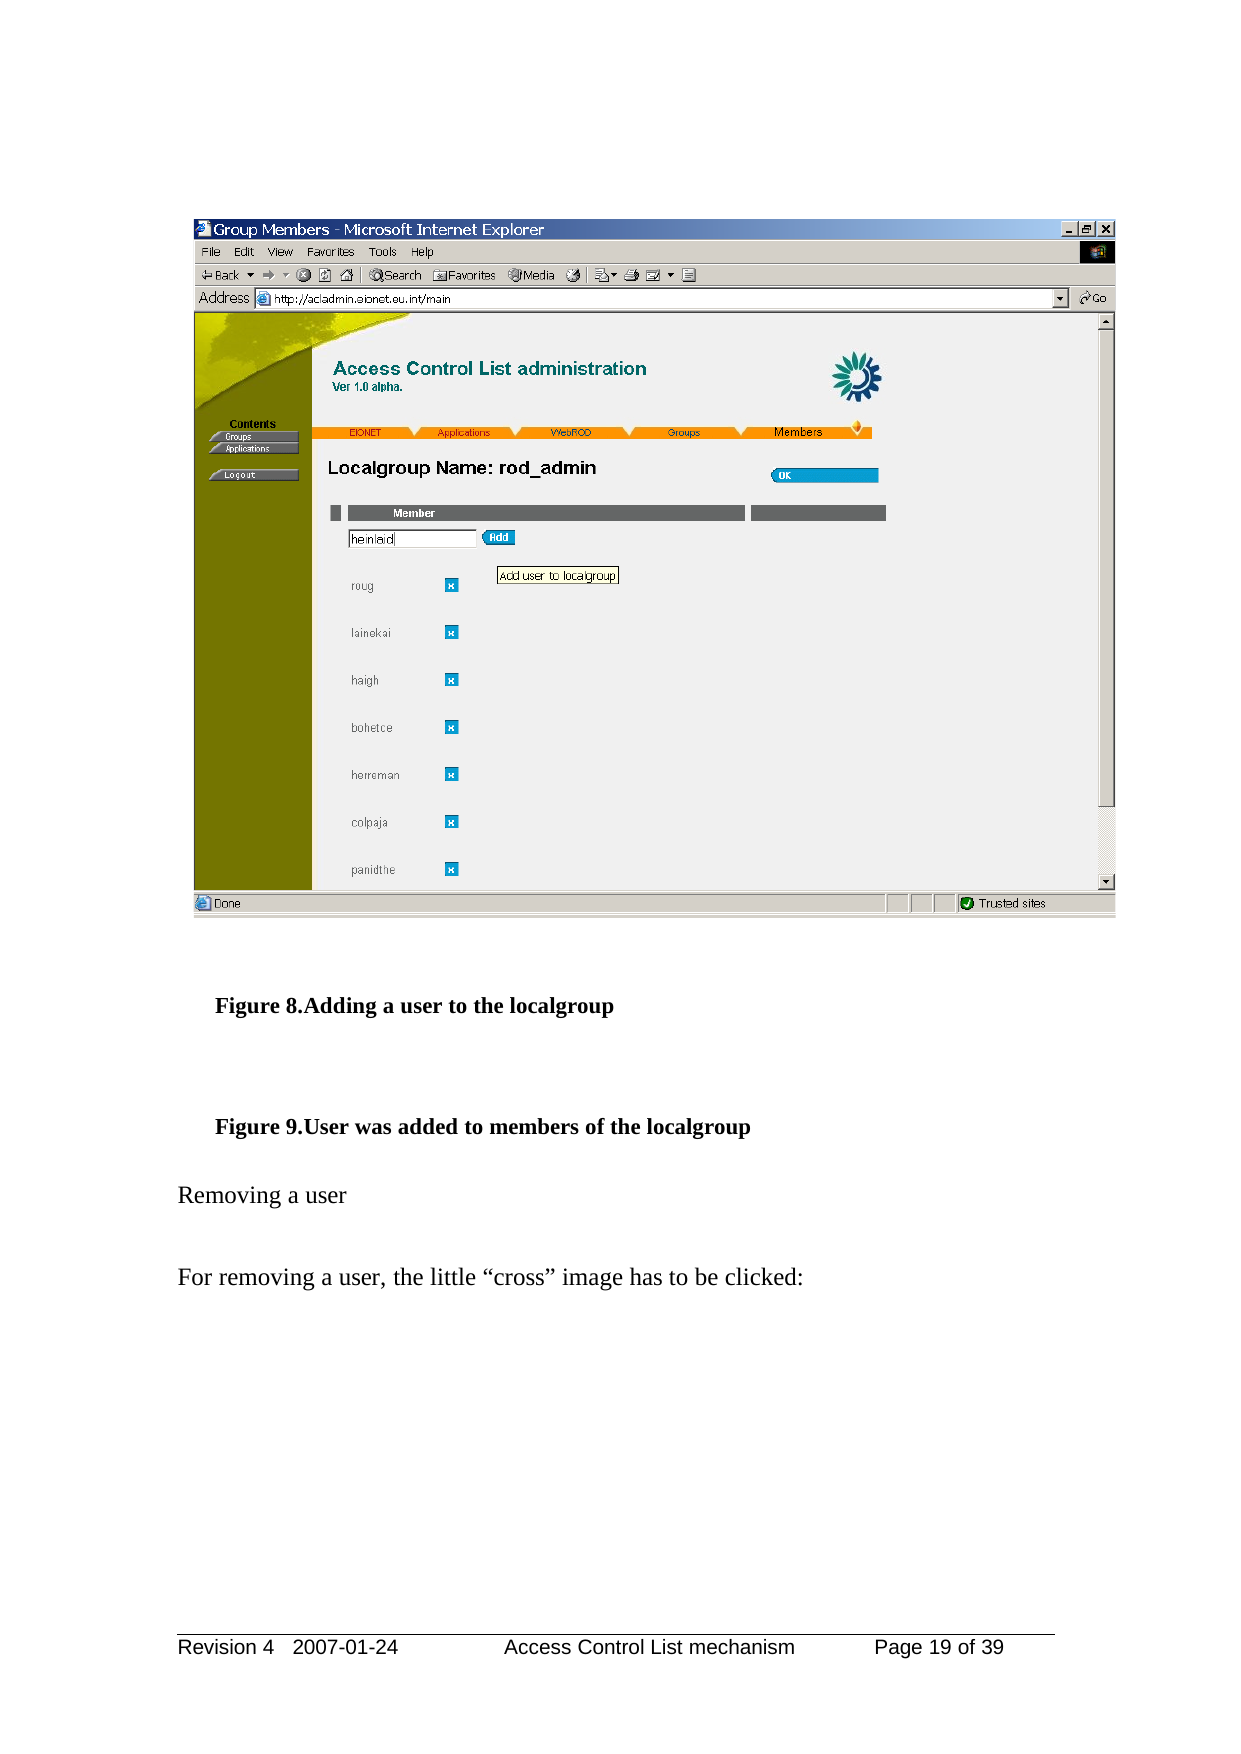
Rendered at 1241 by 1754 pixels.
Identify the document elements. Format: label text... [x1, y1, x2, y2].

text Removing a user [177, 1180, 1092, 1209]
picture [193, 219, 1116, 918]
text For removing a user, the little “cross” image has to be clicked: [177, 1262, 1092, 1291]
list User was added to members of the localgroup [215, 1112, 1092, 1139]
list Adding a user to the localgroup [215, 992, 1092, 1018]
